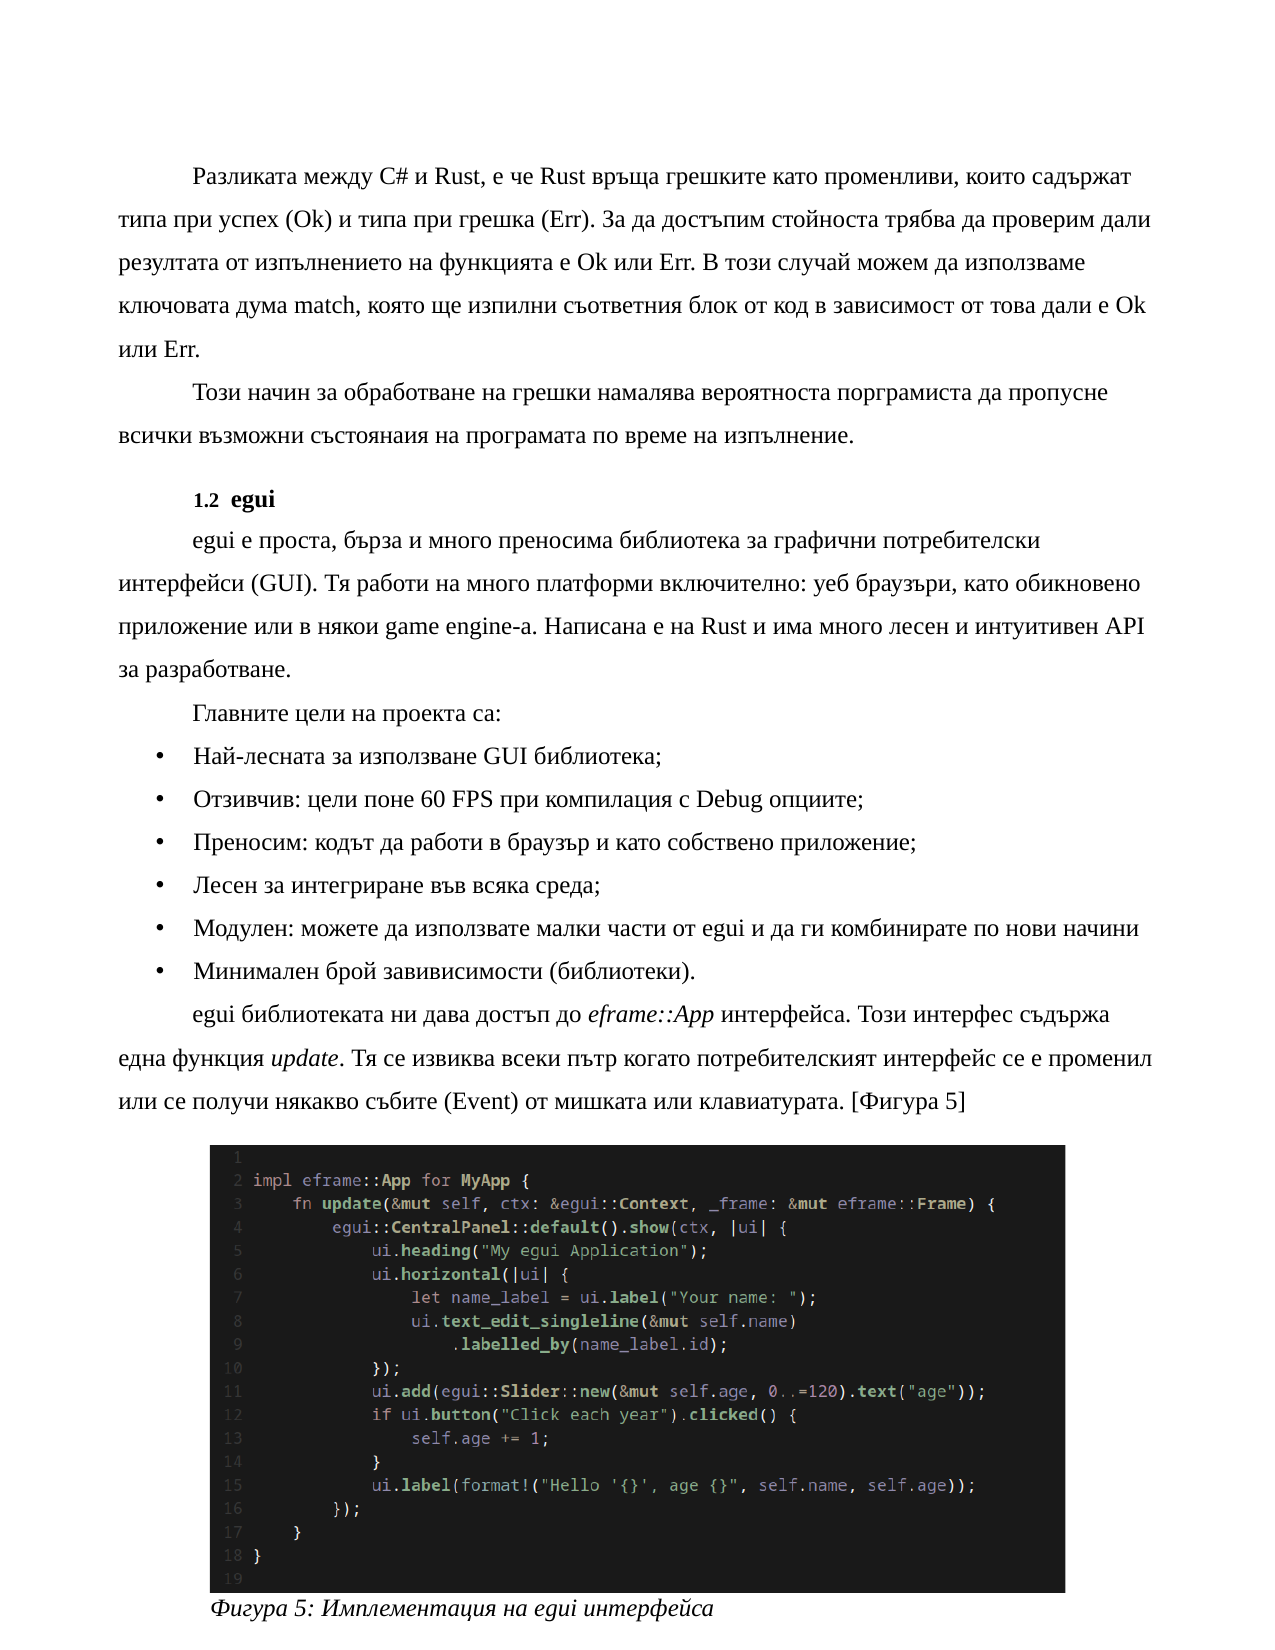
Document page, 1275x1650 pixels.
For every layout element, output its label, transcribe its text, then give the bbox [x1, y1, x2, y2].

text egui библиотеката ни дава достъп до eframe::App интерфейса. Този интерфес съдържа една функция update. Тя се извиква всеки пътр когато потребителският интерфейс се е променил или се получи някакво събите (Event) от мишката или клавиатурата. [Фигура 5] [118, 999, 1157, 1114]
list Преносим: кодът да работи в браузър и като собствено приложение; [156, 827, 1157, 856]
list Отзивчив: цели поне 60 FPS при компилация с Debug опциите; [156, 784, 1157, 813]
text [210, 1133, 1065, 1145]
text Главните цели на проекта са: [118, 698, 1157, 726]
list Минимален брой завивисимости (библиотеки). [156, 956, 1157, 985]
list Модулен: можете да използвате малки части от egui и да ги комбинирате по нови начини [156, 913, 1157, 942]
text Този начин за обработване на грешки намалява вероятноста порграмиста да пропусне всички възможни състоянаия на програмата по време на изпълнение. [118, 377, 1157, 449]
list Лесен за интегриране във всяка среда; [156, 870, 1157, 899]
text Фигура 5: Имплементация на egui интерфейса [210, 1593, 1065, 1622]
text egui е проста, бърза и много преносима библиотека за графични потребителски интерфейси (GUI). Тя работи на много платформи включително: уеб браузъри, като обикновено приложение или в някои game engine-а. Написана е на Rust и има много лесен и интуитивен API за разработване. [118, 525, 1157, 683]
subtitle egui [193, 484, 1157, 513]
picture [209, 1145, 1066, 1593]
list Най-лесната за използване GUI библиотека; [156, 741, 1157, 769]
text Разликата между C# и Rust, е че Rust връща грешките като променливи, които садържат типа при успех (Ok) и типа при грешка (Err). За да достъпим стойноста трябва да проверим дали резултата от изпълнението на функцията е Ok или Err. В този случай можем да използваме ключовата дума match, която ще изпилни съответния блок от код в зависимост от това дали е Ok или Err. [118, 161, 1157, 362]
